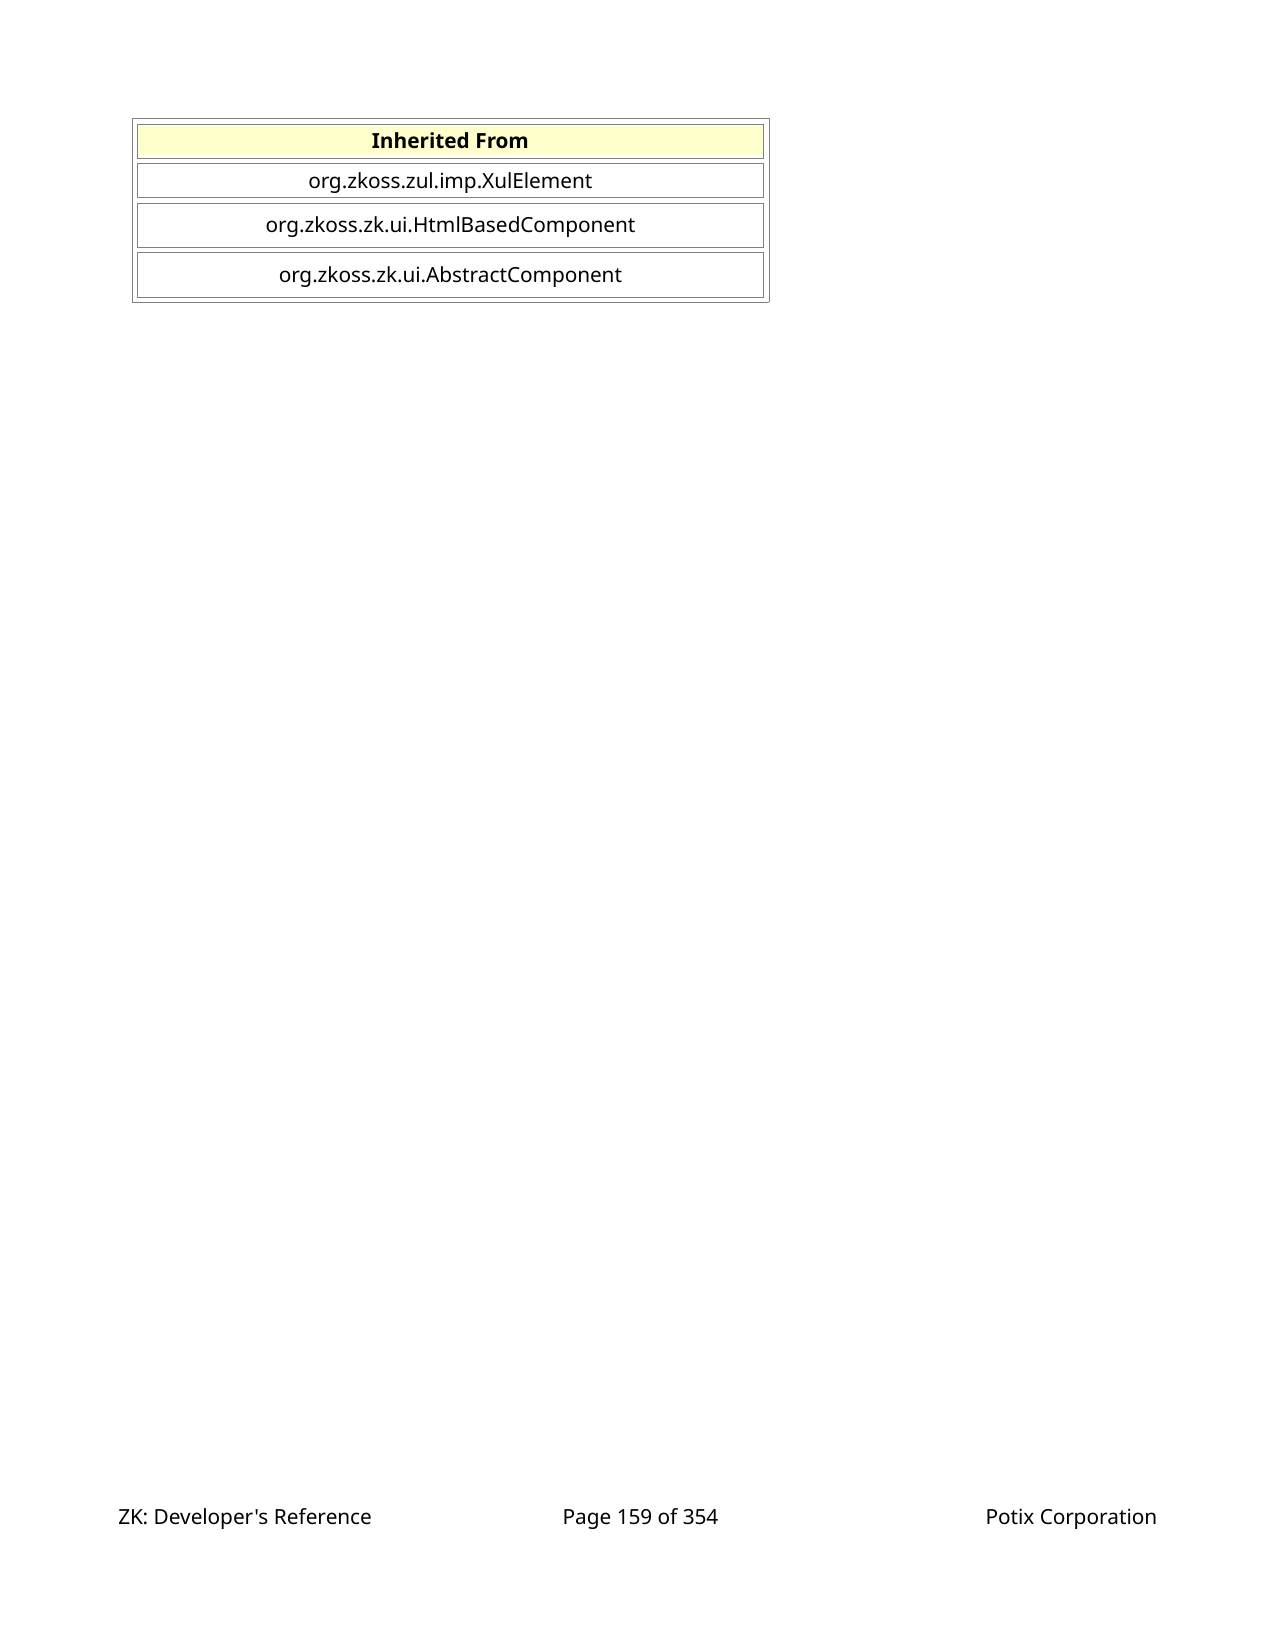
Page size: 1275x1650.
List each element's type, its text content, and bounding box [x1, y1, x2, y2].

table_cell org.zkoss.zk.ui.HtmlBasedComponent [134, 197, 766, 247]
table_cell org.zkoss.zul.imp.XulElement [134, 158, 766, 197]
table_header Inherited From [134, 119, 766, 158]
table_cell org.zkoss.zk.ui.AbstractComponent [134, 247, 766, 297]
